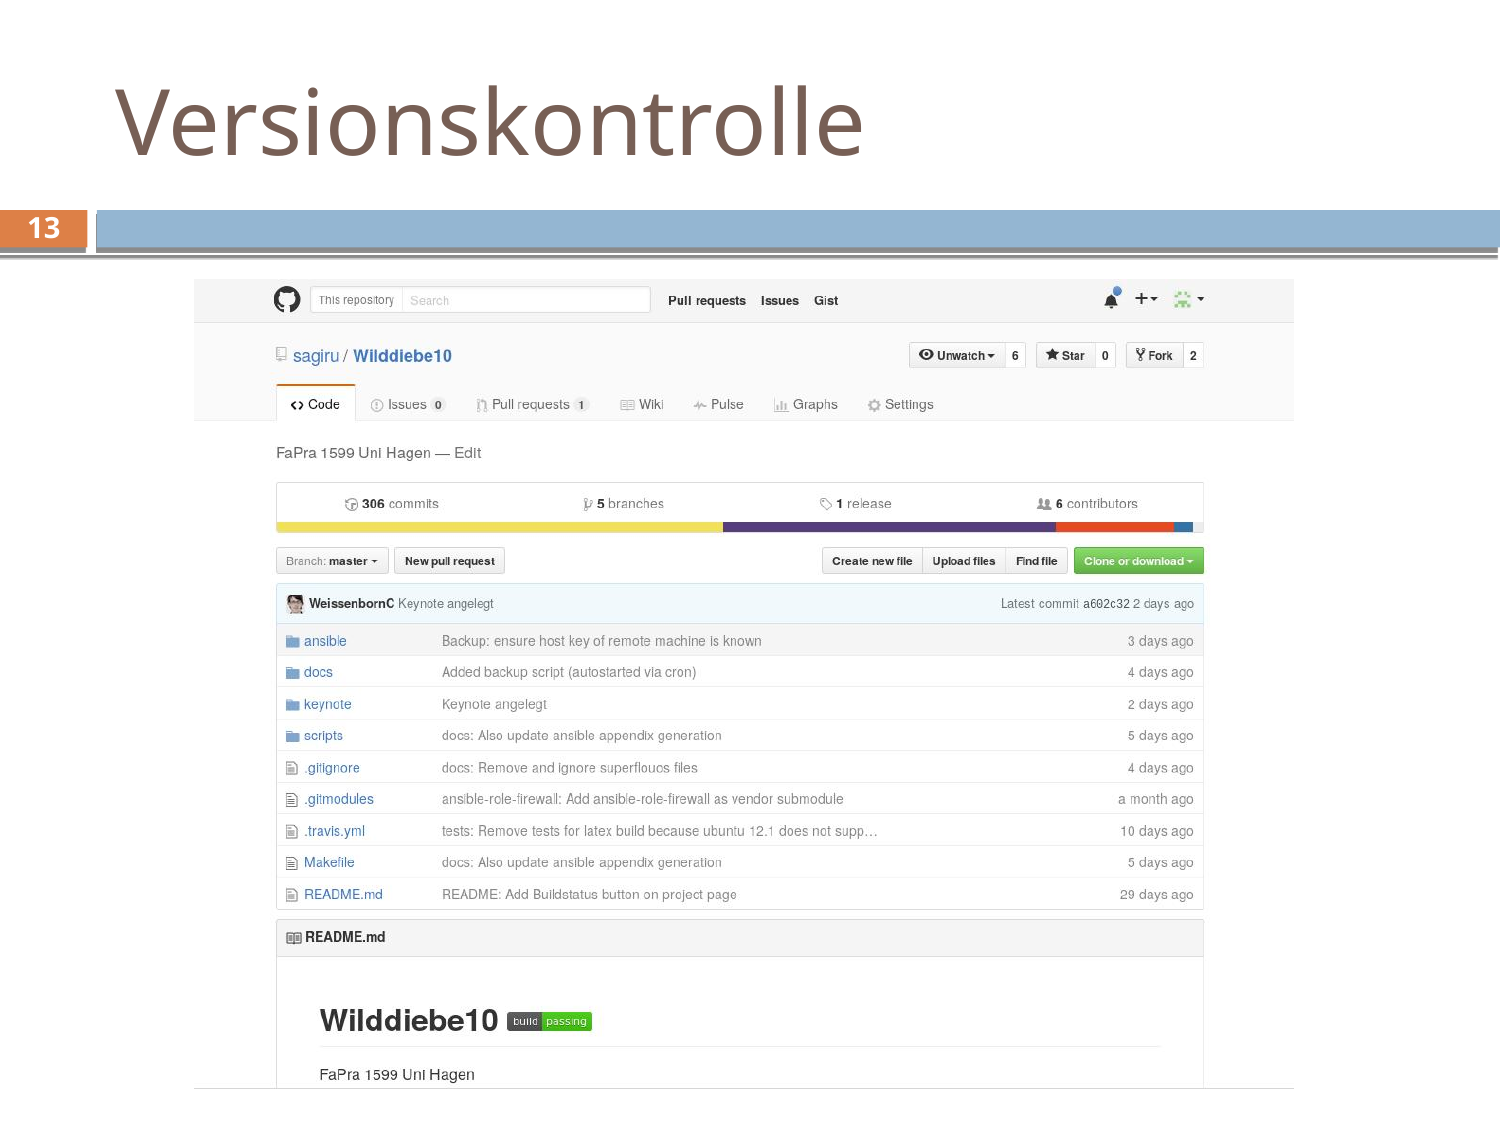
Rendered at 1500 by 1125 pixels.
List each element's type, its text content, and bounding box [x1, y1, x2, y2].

title Versionskontrolle [100, 37, 1438, 200]
picture [194, 279, 1294, 1089]
